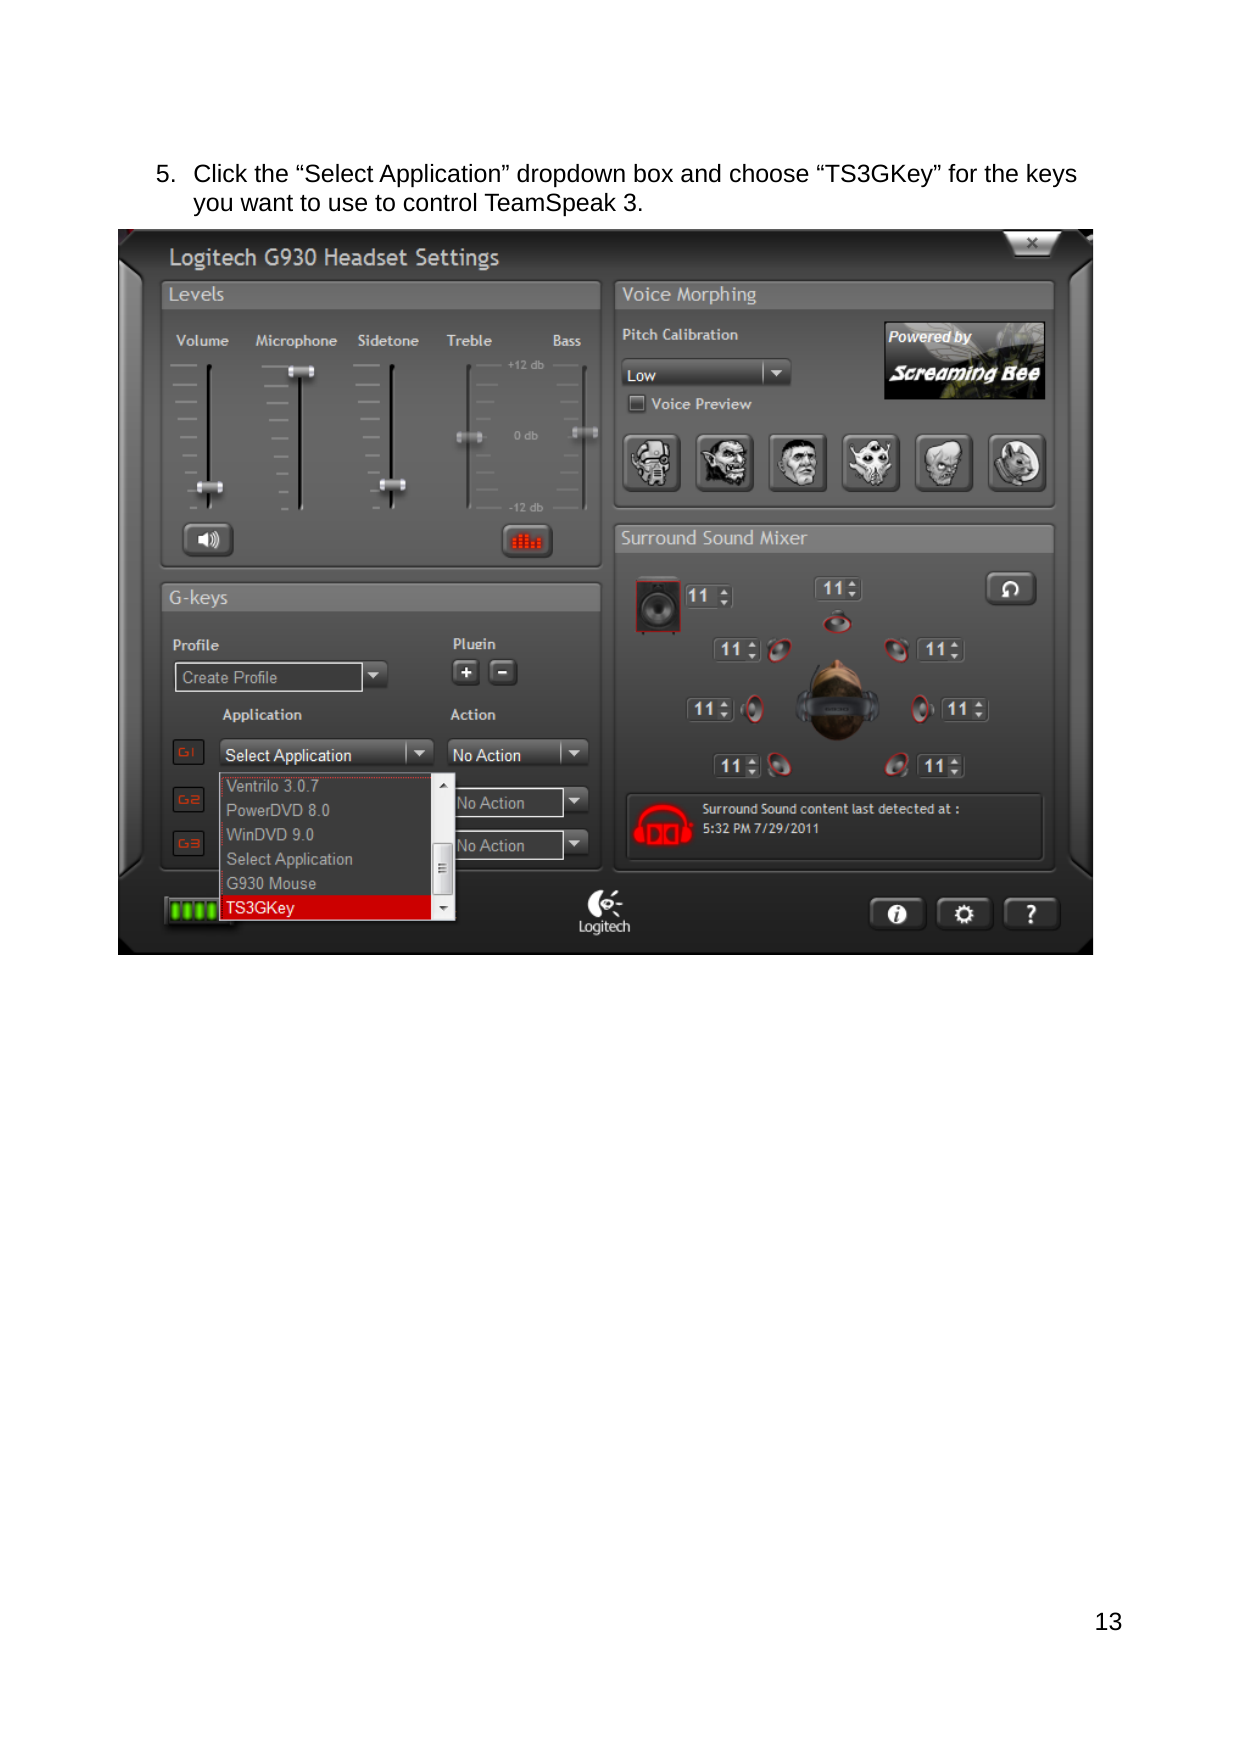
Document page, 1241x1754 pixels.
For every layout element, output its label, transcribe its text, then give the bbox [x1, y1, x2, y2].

picture [118, 229, 1094, 955]
list Click the “Select Application” dropdown box and choose “TS3GKey” for the keys you want to use to control TeamSpeak 3. [156, 159, 1122, 217]
